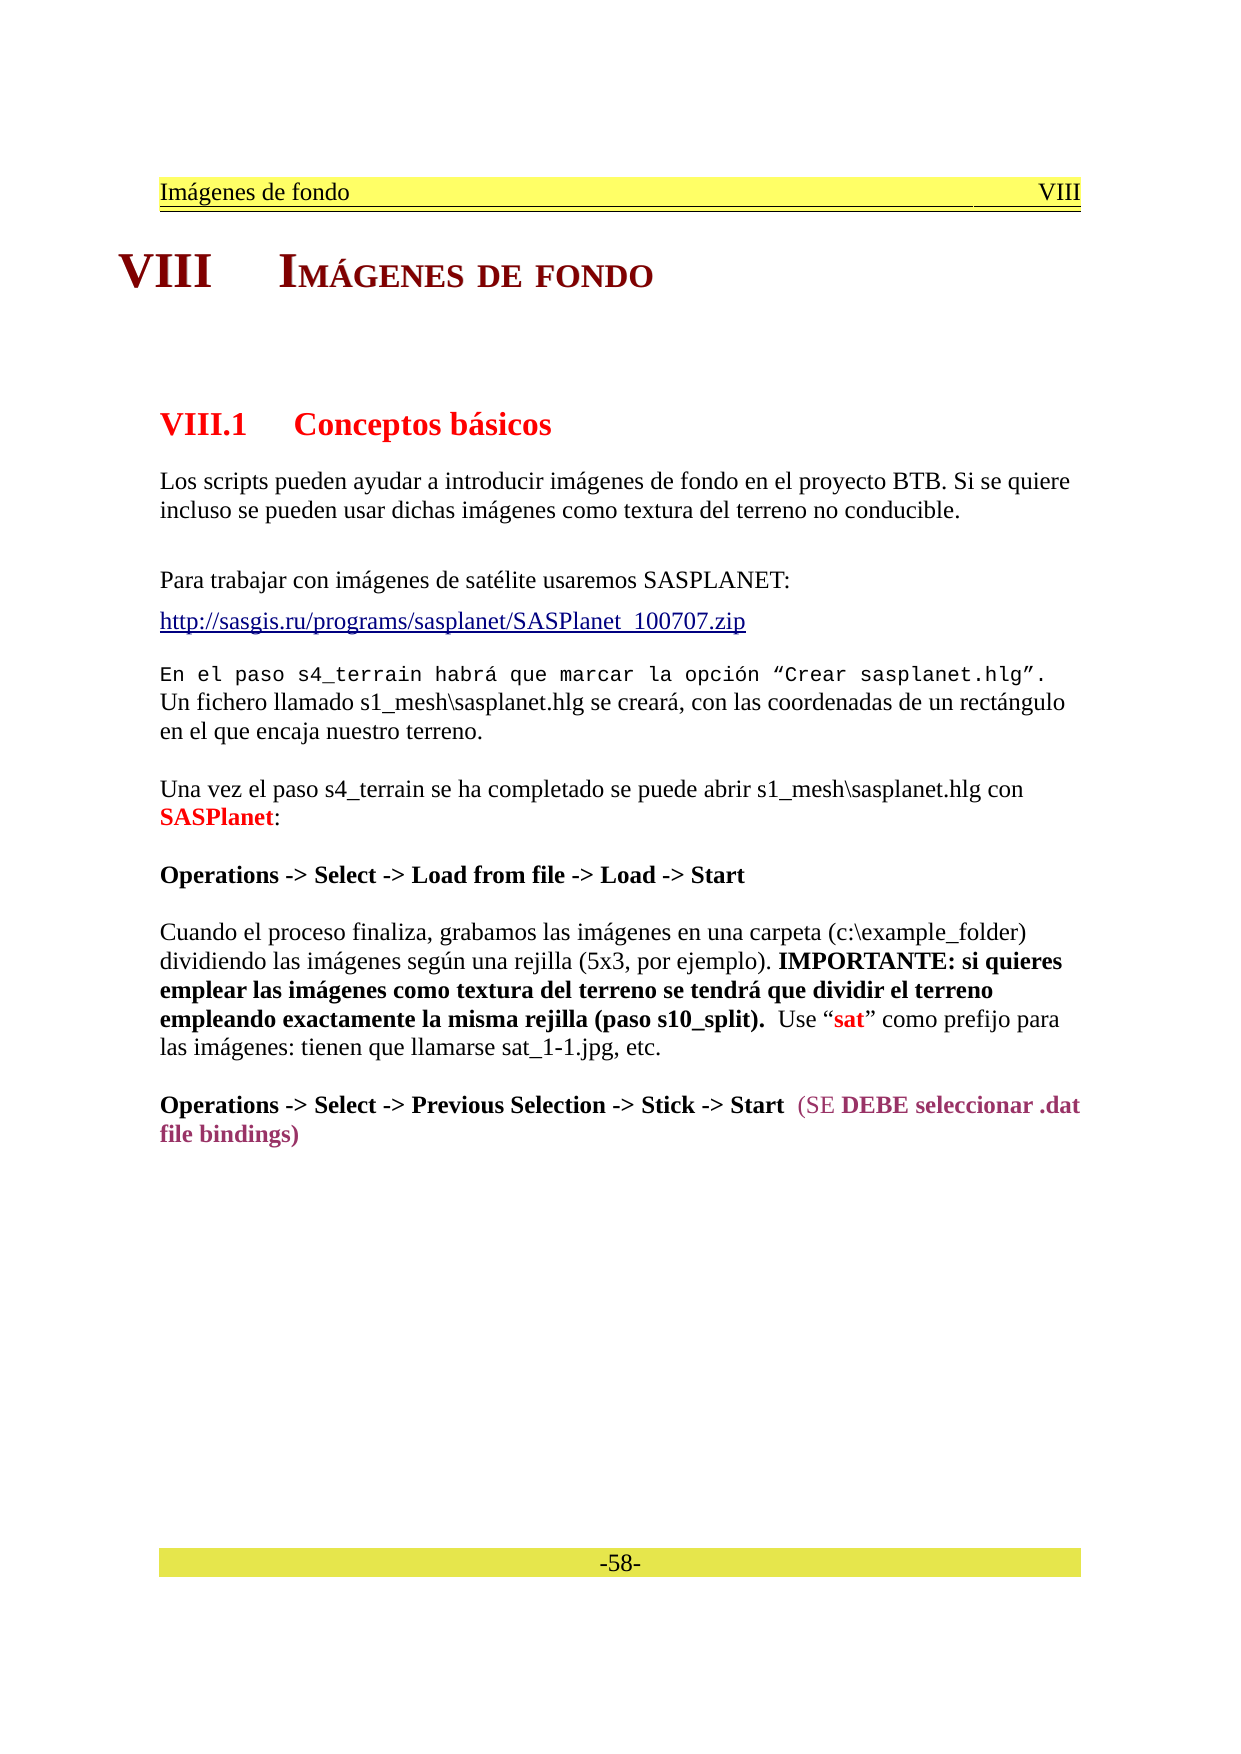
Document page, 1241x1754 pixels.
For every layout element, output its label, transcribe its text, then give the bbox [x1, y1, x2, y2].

subtitle Imágenes de fondo [118, 240, 1081, 298]
subtitle Conceptos básicos [159, 404, 1081, 443]
text Operations -> Select -> Load from file -> Load -> Start Cuando el proceso finaliza, grabamos las imágenes en una carpeta (c:\example_folder) dividiendo las imágenes según una rejilla (5x3, por ejemplo). IMPORTANTE: si quieres emplear las imágenes como textura del terreno se tendrá que dividir el terreno empleando exactamente la misma rejilla (paso s10_split). Use “sat” como prefijo para las imágenes: tienen que llamarse sat_1-1.jpg, etc. [159, 860, 1081, 1090]
text Operations -> Select -> Previous Selection -> Stick -> Start (SE DEBE seleccionar .dat file bindings) [159, 1090, 1081, 1176]
text Los scripts pueden ayudar a introducir imágenes de fondo en el proyecto BTB. Si se quiere incluso se pueden usar dichas imágenes como textura del terreno no conducible. [159, 466, 1081, 524]
text Para trabajar con imágenes de satélite usaremos SASPLANET: [159, 565, 1081, 594]
text http://sasgis.ru/programs/sasplanet/SASPlanet_100707.zip En el paso s4_terrain habrá que marcar la opción “Crear sasplanet.hlg”. Un fichero llamado s1_mesh\sasplanet.hlg se creará, con las coordenadas de un rectángulo en el que encaja nuestro terreno. Una vez el paso s4_terrain se ha completado se puede abrir s1_mesh\sasplanet.hlg con SASPlanet: [159, 606, 1081, 860]
